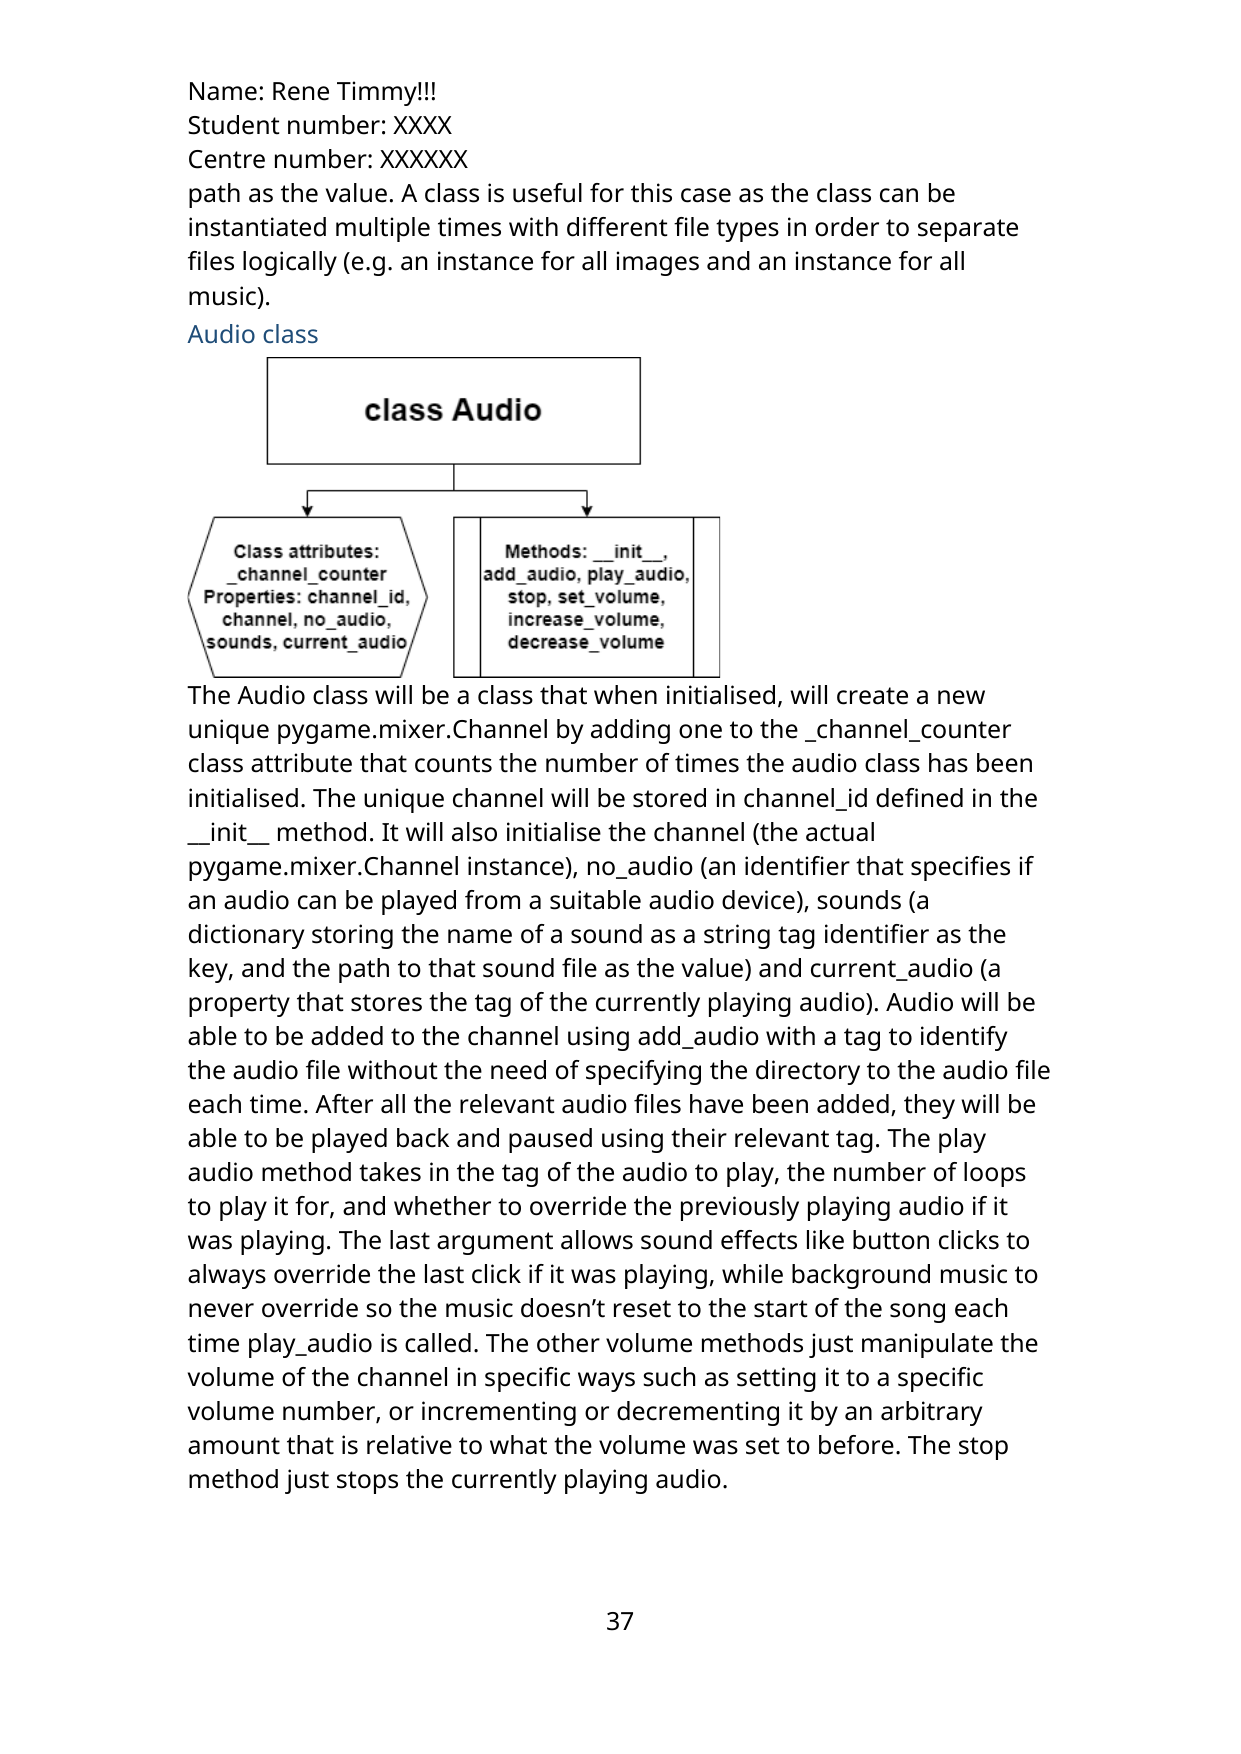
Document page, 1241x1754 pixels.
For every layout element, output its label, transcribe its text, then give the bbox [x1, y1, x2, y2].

subtitle Audio class [187, 316, 1053, 350]
text path as the value. A class is useful for this case as the class can be instantiated multiple times with different file types in order to separate files logically (e.g. an instance for all images and an instance for all music). [187, 176, 1053, 312]
text The Audio class will be a class that when initialised, will create a new unique pygame.mixer.Channel by adding one to the _channel_counter class attribute that counts the number of times the audio class has been initialised. The unique channel will be stored in channel_id defined in the __init__ method. It will also initialise the channel (the actual pygame.mixer.Channel instance), no_audio (an identifier that specifies if an audio can be played from a suitable audio device), sounds (a dictionary storing the name of a sound as a string tag identifier as the key, and the path to that sound file as the value) and current_audio (a property that stores the tag of the currently playing audio). Audio will be able to be added to the channel using add_audio with a tag to identify the audio file without the need of specifying the directory to the audio file each time. After all the relevant audio files have been added, they will be able to be played back and paused using their relevant tag. The play audio method takes in the tag of the audio to play, the number of loops to play it for, and whether to override the previously playing audio if it was playing. The last argument allows sound effects like button clicks to always override the last click if it was playing, while background music to never override so the music doesn’t reset to the start of the song each time play_audio is called. The other volume methods just manipulate the volume of the channel in specific ways such as setting it to a specific volume number, or incrementing or decrementing it by an arbitrary amount that is relative to what the volume was set to before. The stop method just stops the currently playing audio. [187, 350, 1053, 1496]
